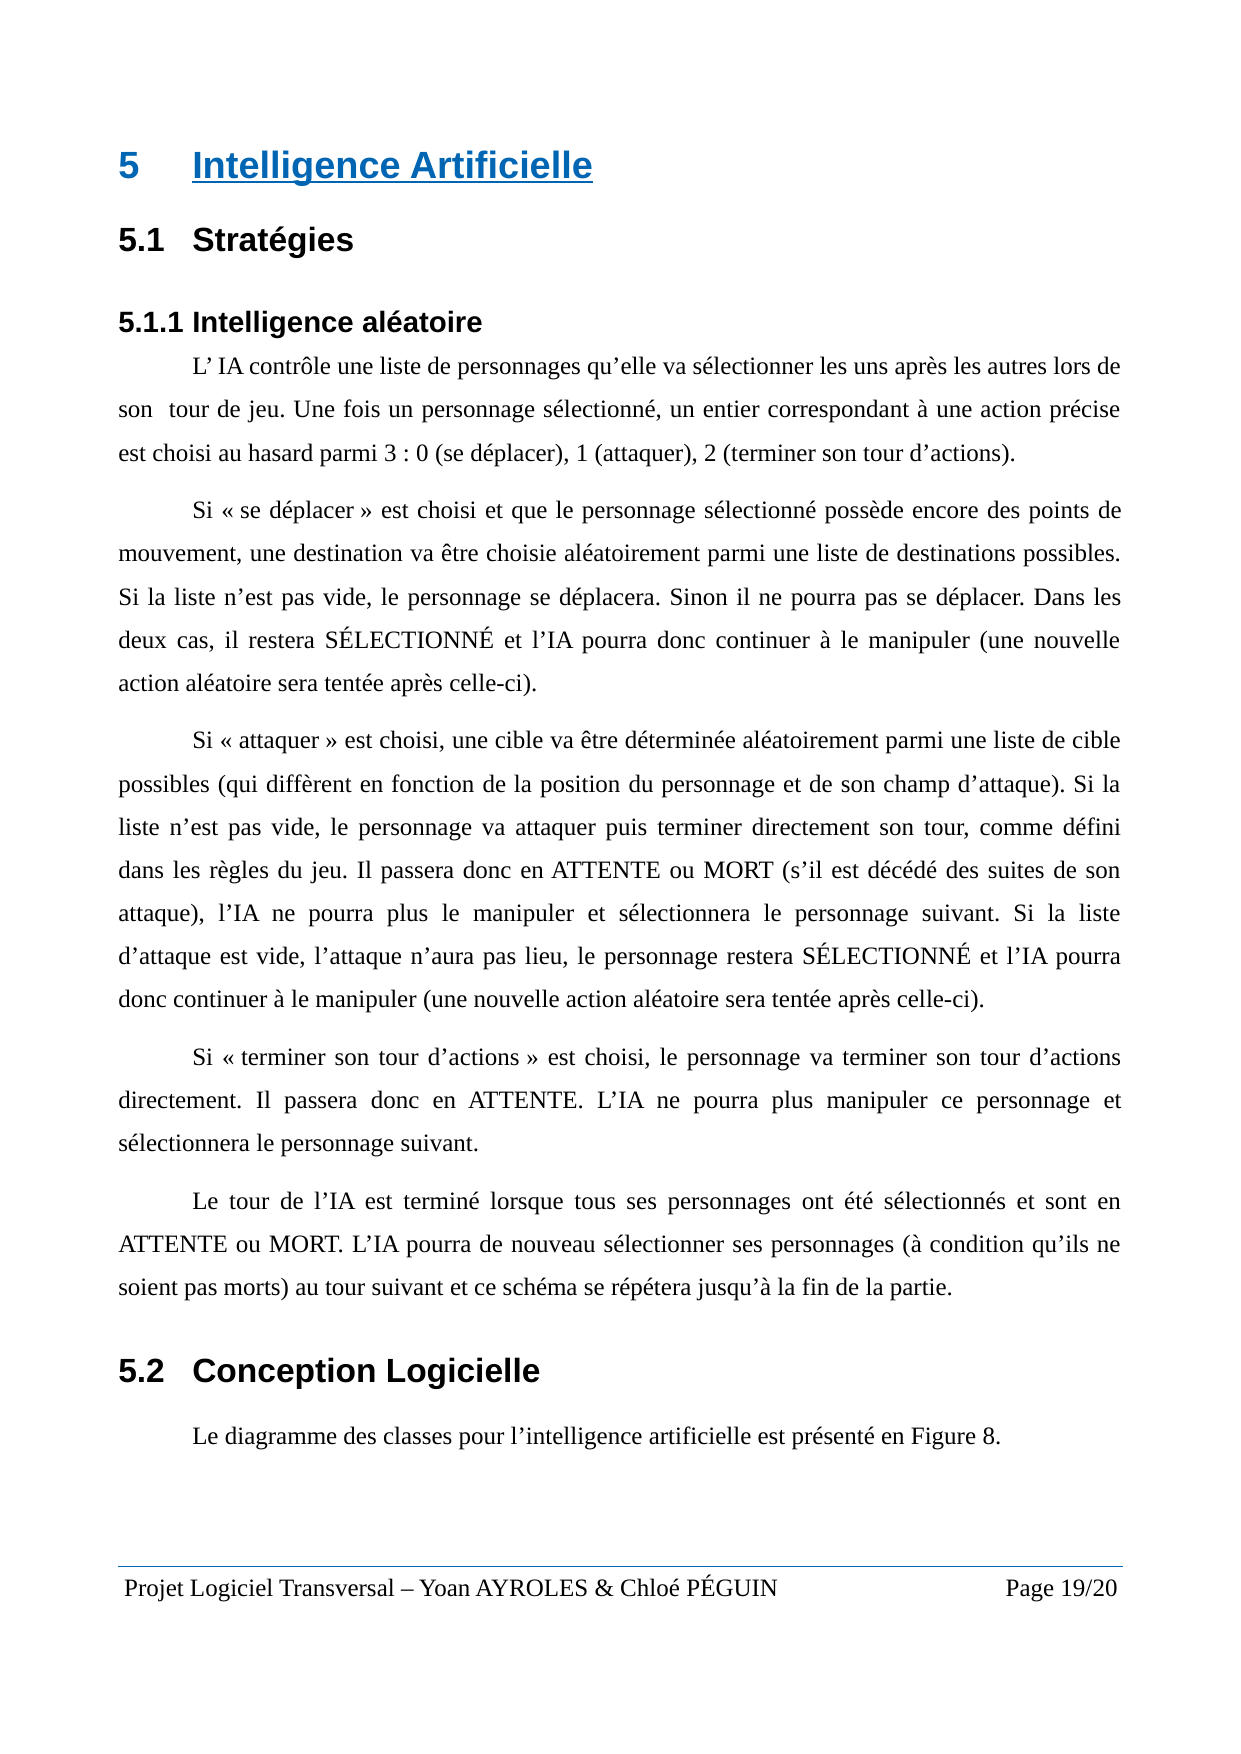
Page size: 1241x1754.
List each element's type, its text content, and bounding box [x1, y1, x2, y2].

text L’ IA contrôle une liste de personnages qu’elle va sélectionner les uns après les autres lors de son tour de jeu. Une fois un personnage sélectionné, un entier correspondant à une action précise est choisi au hasard parmi 3 : 0 (se déplacer), 1 (attaquer), 2 (terminer son tour d’actions). [118, 351, 1122, 466]
text Si « se déplacer » est choisi et que le personnage sélectionné possède encore des points de mouvement, une destination va être choisie aléatoirement parmi une liste de destinations possibles. Si la liste n’est pas vide, le personnage se déplacera. Sinon il ne pourra pas se déplacer. Dans les deux cas, il restera SÉLECTIONNÉ et l’IA pourra donc continuer à le manipuler (une nouvelle action aléatoire sera tentée après celle-ci). [118, 495, 1122, 697]
subtitle Stratégies [118, 220, 1122, 259]
text Le tour de l’IA est terminé lorsque tous ses personnages ont été sélectionnés et sont en ATTENTE ou MORT. L’IA pourra de nouveau sélectionner ses personnages (à condition qu’ils ne soient pas morts) au tour suivant et ce schéma se répétera jusqu’à la fin de la partie. [118, 1186, 1122, 1301]
subtitle Intelligence aléatoire [118, 305, 1122, 339]
subtitle Intelligence Artificielle [118, 143, 1122, 187]
text Le diagramme des classes pour l’intelligence artificielle est présenté en Figure 8. [118, 1421, 1122, 1450]
text Si « attaquer » est choisi, une cible va être déterminée aléatoirement parmi une liste de cible possibles (qui diffèrent en fonction de la position du personnage et de son champ d’attaque). Si la liste n’est pas vide, le personnage va attaquer puis terminer directement son tour, comme défini dans les règles du jeu. Il passera donc en ATTENTE ou MORT (s’il est décédé des suites de son attaque), l’IA ne pourra plus le manipuler et sélectionnera le personnage suivant. Si la liste d’attaque est vide, l’attaque n’aura pas lieu, le personnage restera SÉLECTIONNÉ et l’IA pourra donc continuer à le manipuler (une nouvelle action aléatoire sera tentée après celle-ci). [118, 726, 1122, 1013]
text Si « terminer son tour d’actions » est choisi, le personnage va terminer son tour d’actions directement. Il passera donc en ATTENTE. L’IA ne pourra plus manipuler ce personnage et sélectionnera le personnage suivant. [118, 1042, 1122, 1157]
subtitle Conception Logicielle [118, 1351, 1122, 1389]
